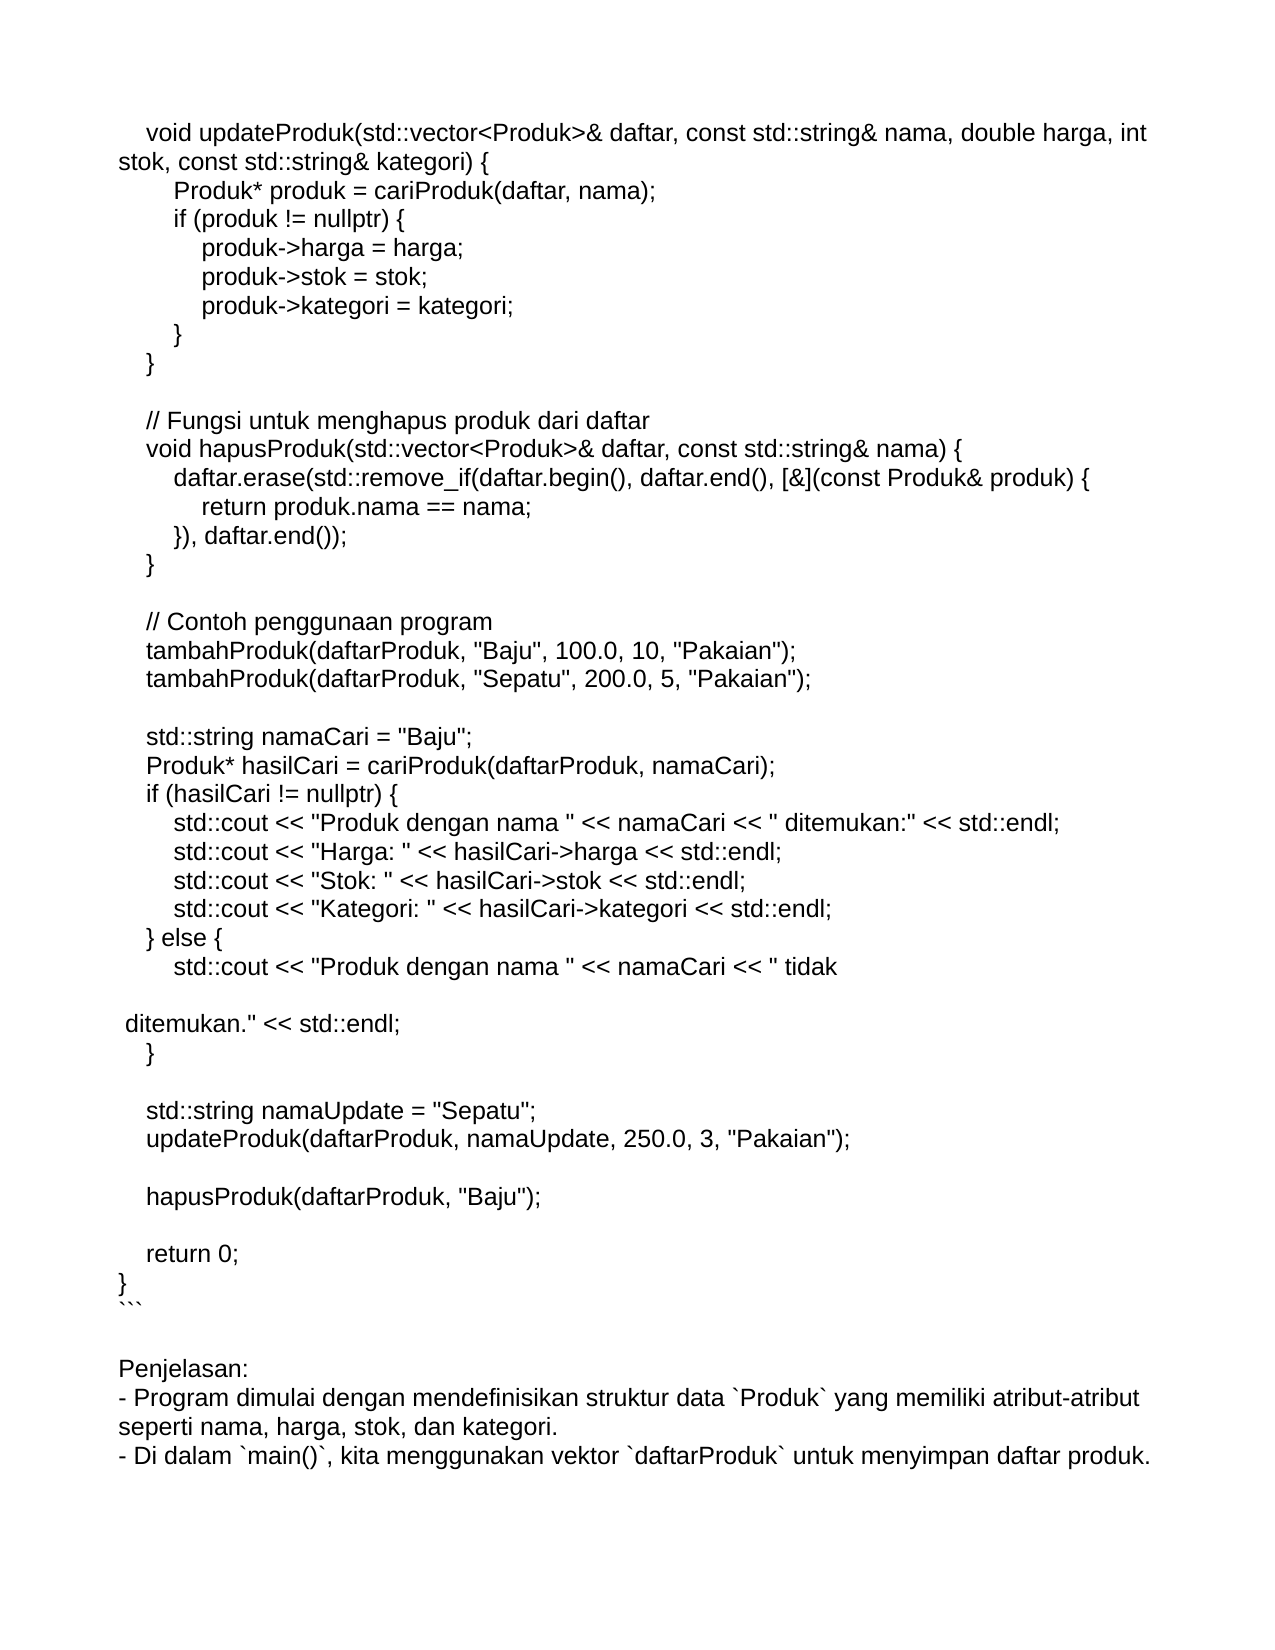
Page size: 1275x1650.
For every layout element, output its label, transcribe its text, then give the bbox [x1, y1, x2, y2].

text void updateProduk(std::vector<Produk>& daftar, const std::string& nama, double harga, int stok, const std::string& kategori) { [118, 118, 1157, 176]
text return 0; [118, 1239, 1157, 1268]
text produk->stok = stok; [118, 262, 1157, 291]
text void hapusProduk(std::vector<Produk>& daftar, const std::string& nama) { [118, 434, 1157, 463]
text ``` [118, 1297, 1157, 1326]
text daftar.erase(std::remove_if(daftar.begin(), daftar.end(), [&](const Produk& produk) { [118, 463, 1157, 492]
text tambahProduk(daftarProduk, "Baju", 100.0, 10, "Pakaian"); [118, 636, 1157, 664]
text std::cout << "Produk dengan nama " << namaCari << " ditemukan:" << std::endl; [118, 808, 1157, 837]
text std::cout << "Produk dengan nama " << namaCari << " tidak [118, 952, 1157, 981]
text ditemukan." << std::endl; [118, 1009, 1157, 1038]
text Produk* produk = cariProduk(daftar, nama); [118, 176, 1157, 204]
text std::cout << "Stok: " << hasilCari->stok << std::endl; [118, 866, 1157, 894]
text // Contoh penggunaan program [118, 607, 1157, 636]
text } [118, 1038, 1157, 1067]
text - Di dalam `main()`, kita menggunakan vektor `daftarProduk` untuk menyimpan daftar produk. [118, 1441, 1157, 1469]
text updateProduk(daftarProduk, namaUpdate, 250.0, 3, "Pakaian"); [118, 1124, 1157, 1153]
text Produk* hasilCari = cariProduk(daftarProduk, namaCari); [118, 751, 1157, 779]
text if (hasilCari != nullptr) { [118, 779, 1157, 808]
text std::string namaCari = "Baju"; [118, 722, 1157, 751]
text std::cout << "Kategori: " << hasilCari->kategori << std::endl; [118, 894, 1157, 923]
text if (produk != nullptr) { [118, 204, 1157, 233]
text Penjelasan: [118, 1354, 1157, 1383]
text std::cout << "Harga: " << hasilCari->harga << std::endl; [118, 837, 1157, 866]
text } [118, 319, 1157, 348]
text produk->harga = harga; [118, 233, 1157, 262]
text } else { [118, 923, 1157, 952]
text produk->kategori = kategori; [118, 291, 1157, 319]
text } [118, 549, 1157, 578]
text hapusProduk(daftarProduk, "Baju"); [118, 1182, 1157, 1211]
text }), daftar.end()); [118, 521, 1157, 549]
text return produk.nama == nama; [118, 492, 1157, 521]
text // Fungsi untuk menghapus produk dari daftar [118, 406, 1157, 434]
text - Program dimulai dengan mendefinisikan struktur data `Produk` yang memiliki atribut-atribut seperti nama, harga, stok, dan kategori. [118, 1383, 1157, 1441]
text } [118, 1268, 1157, 1297]
text } [118, 348, 1157, 377]
text std::string namaUpdate = "Sepatu"; [118, 1096, 1157, 1124]
text tambahProduk(daftarProduk, "Sepatu", 200.0, 5, "Pakaian"); [118, 664, 1157, 693]
